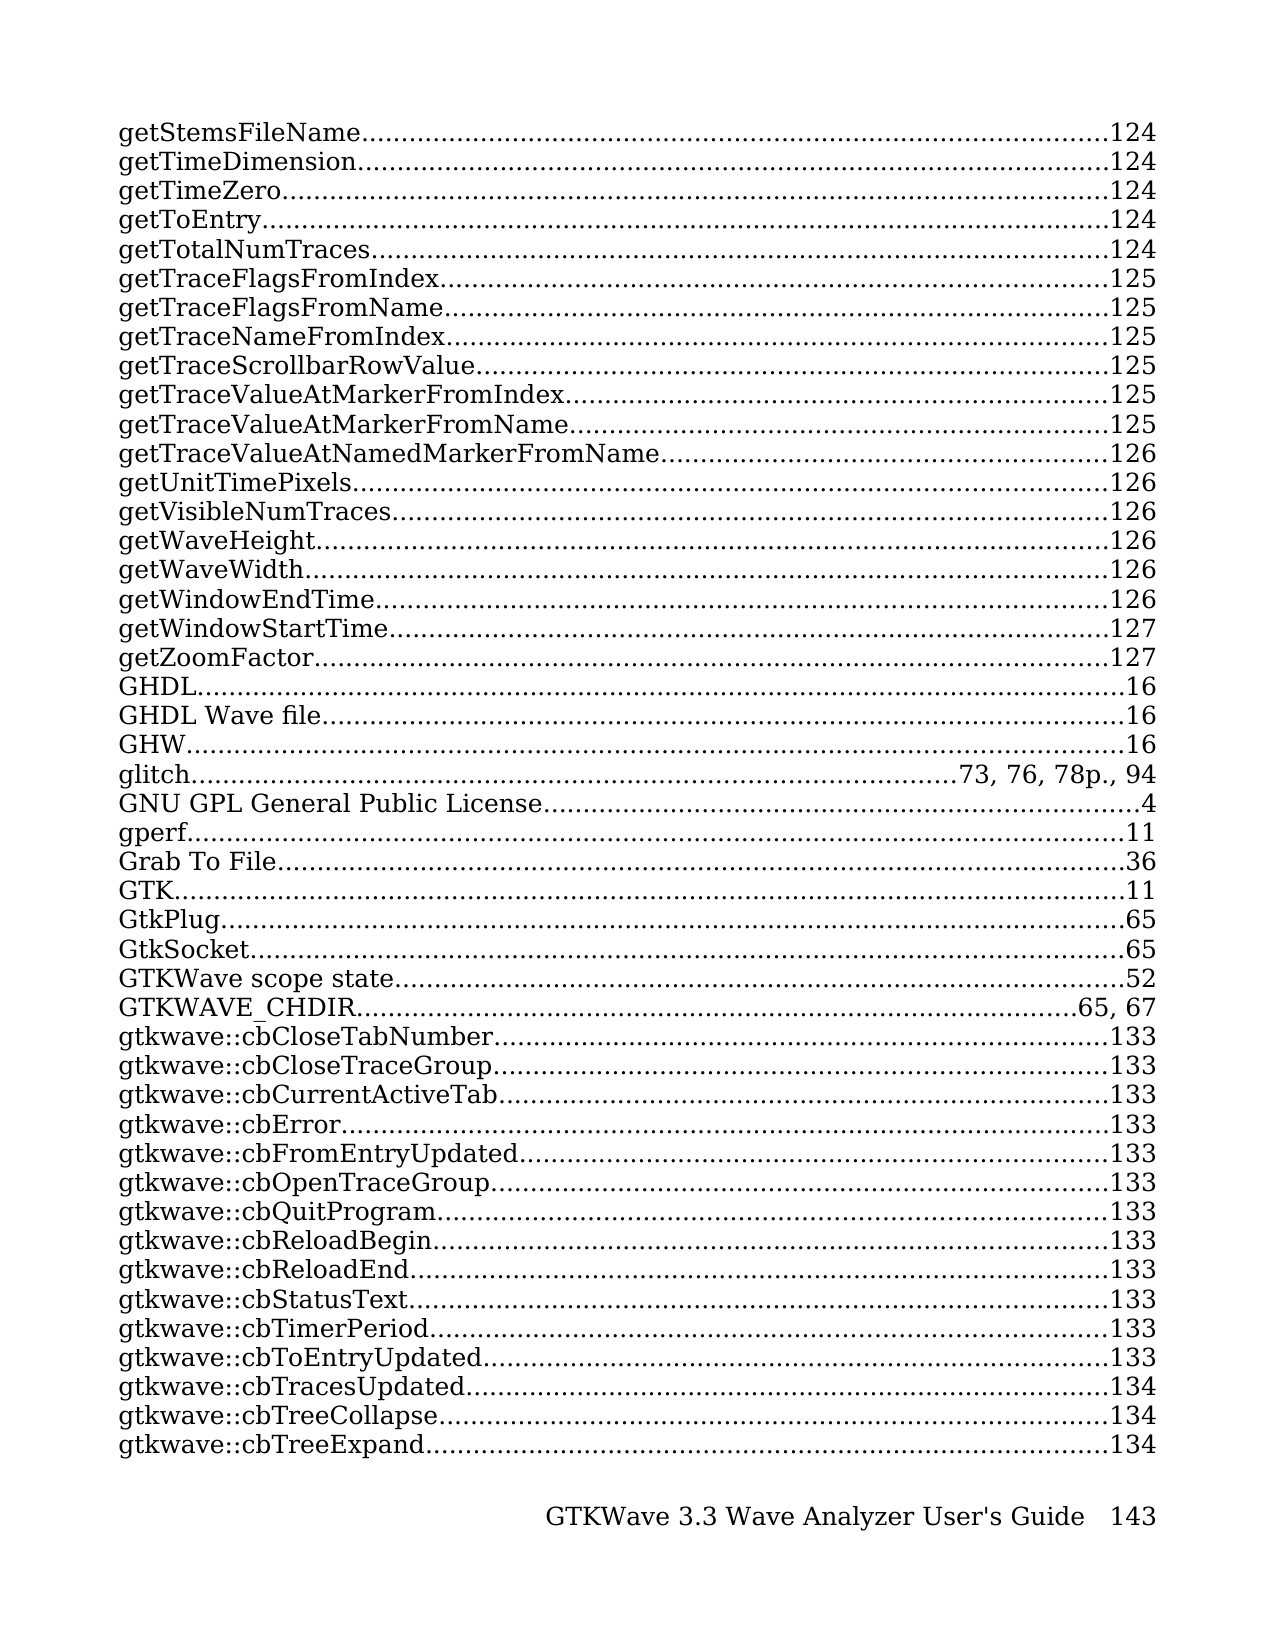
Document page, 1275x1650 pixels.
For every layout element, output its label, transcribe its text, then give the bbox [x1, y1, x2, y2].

text getTraceFlagsFromIndex 125 [118, 264, 1157, 293]
text getTimeZero 124 [118, 176, 1157, 206]
text getTraceValueAtNamedMarkerFromName 126 [118, 439, 1157, 468]
text getUnitTimePixels 126 [118, 468, 1157, 497]
text gtkwave::cbCloseTraceGroup 133 [118, 1051, 1157, 1081]
text gtkwave::cbTracesUpdated 134 [118, 1372, 1157, 1401]
text gtkwave::cbTimerPeriod 133 [118, 1314, 1157, 1343]
text getTotalNumTraces 124 [118, 235, 1157, 264]
text gtkwave::cbError 133 [118, 1110, 1157, 1139]
text getTraceNameFromIndex 125 [118, 322, 1157, 351]
text getTraceValueAtMarkerFromIndex 125 [118, 381, 1157, 410]
text gtkwave::cbFromEntryUpdated 133 [118, 1139, 1157, 1168]
text GHW 16 [118, 731, 1157, 760]
text getTraceScrollbarRowValue 125 [118, 351, 1157, 381]
text gtkwave::cbReloadBegin 133 [118, 1226, 1157, 1256]
text GTKWAVE_CHDIR 65, 67 [118, 993, 1157, 1022]
text getWaveWidth 126 [118, 556, 1157, 585]
text getTraceFlagsFromName 125 [118, 293, 1157, 322]
text getWindowEndTime 126 [118, 585, 1157, 614]
text getWaveHeight 126 [118, 526, 1157, 556]
text gtkwave::cbTreeCollapse 134 [118, 1401, 1157, 1431]
text gtkwave::cbCurrentActiveTab 133 [118, 1081, 1157, 1110]
text gtkwave::cbToEntryUpdated 133 [118, 1343, 1157, 1372]
text gperf 11 [118, 818, 1157, 847]
text gtkwave::cbReloadEnd 133 [118, 1256, 1157, 1285]
text GHDL Wave file 16 [118, 701, 1157, 731]
text Grab To File 36 [118, 847, 1157, 876]
text glitch 73, 76, 78p., 94 [118, 760, 1157, 789]
text getStemsFileName 124 [118, 118, 1157, 147]
text getWindowStartTime 127 [118, 614, 1157, 643]
text getToEntry 124 [118, 206, 1157, 235]
text gtkwave::cbOpenTraceGroup 133 [118, 1168, 1157, 1197]
text gtkwave::cbCloseTabNumber 133 [118, 1022, 1157, 1051]
text getZoomFactor 127 [118, 643, 1157, 672]
text GNU GPL General Public License 4 [118, 789, 1157, 818]
text GTKWave scope state 52 [118, 964, 1157, 993]
text gtkwave::cbTreeExpand 134 [118, 1431, 1157, 1460]
text GtkSocket 65 [118, 935, 1157, 964]
text getVisibleNumTraces 126 [118, 497, 1157, 526]
text gtkwave::cbStatusText 133 [118, 1285, 1157, 1314]
text getTraceValueAtMarkerFromName 125 [118, 410, 1157, 439]
text GtkPlug 65 [118, 906, 1157, 935]
text GHDL 16 [118, 672, 1157, 701]
text getTimeDimension 124 [118, 147, 1157, 176]
text GTK 11 [118, 876, 1157, 906]
text gtkwave::cbQuitProgram 133 [118, 1197, 1157, 1226]
